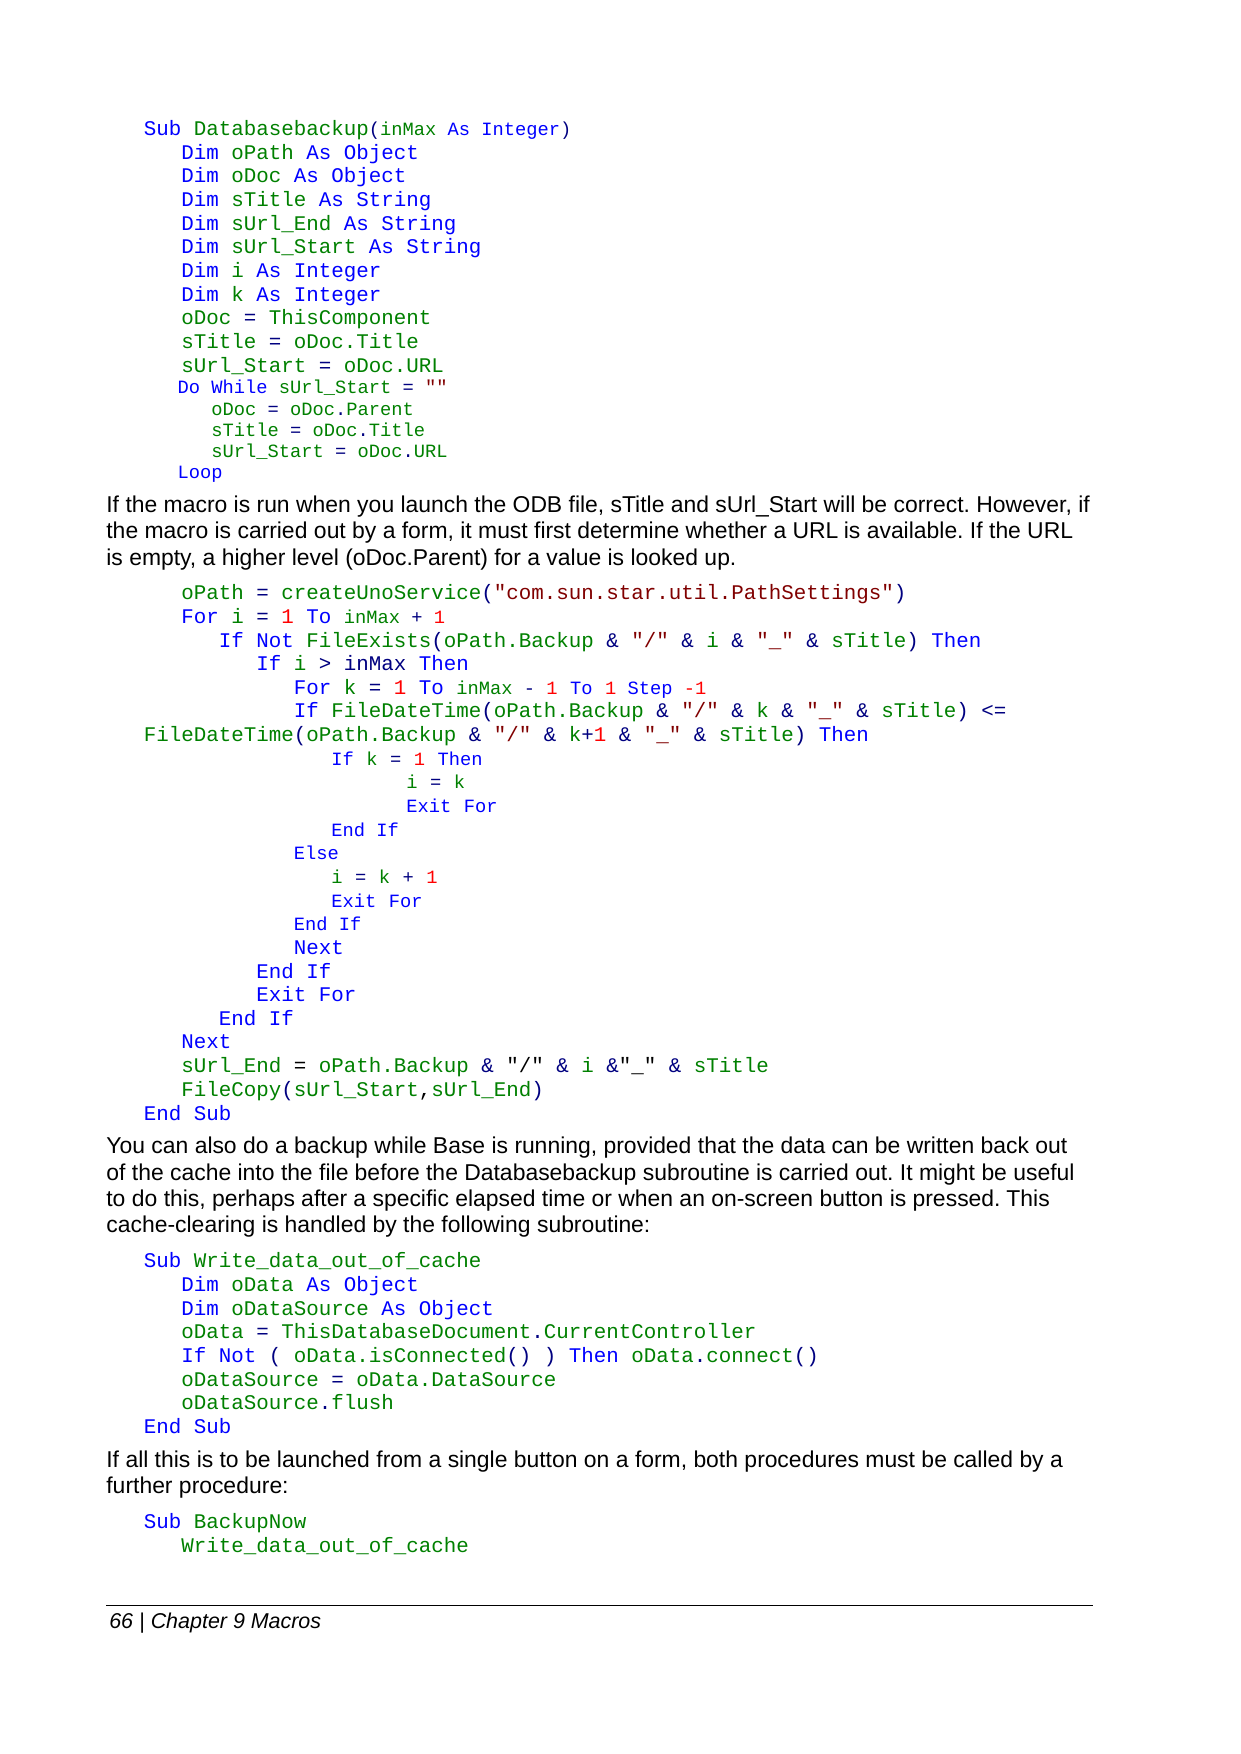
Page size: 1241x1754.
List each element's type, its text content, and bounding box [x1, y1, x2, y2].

text oPath = createUnoService("com.sun.star.util.PathSettings") [144, 582, 1093, 606]
text Do While sUrl_Start = "" [144, 378, 1093, 399]
text oDoc = ThisComponent [144, 307, 1093, 331]
text oData = ThisDatabaseDocument.CurrentController [144, 1321, 1093, 1345]
text FileCopy(sUrl_Start,sUrl_End) [144, 1079, 1093, 1102]
text For i = 1 To inMax + 1 [144, 606, 1093, 629]
text Dim i As Integer [144, 260, 1093, 284]
text i = k [144, 771, 1093, 795]
text If Not FileExists(oPath.Backup & "/" & i & "_" & sTitle) Then [144, 629, 1093, 653]
text If Not ( oData.isConnected() ) Then oData.connect() [144, 1345, 1093, 1368]
text Sub Databasebackup(inMax As Integer) [144, 118, 1093, 142]
text Dim sUrl_Start As String [144, 236, 1093, 260]
text i = k + 1 [144, 866, 1093, 890]
text Dim sTitle As String [144, 189, 1093, 213]
text oDataSource.flush [144, 1392, 1093, 1416]
text Exit For [144, 795, 1093, 819]
text Next [144, 1032, 1093, 1055]
text Exit For [144, 890, 1093, 913]
text Dim sUrl_End As String [144, 213, 1093, 236]
text sTitle = oDoc.Title [144, 331, 1093, 354]
text sTitle = oDoc.Title [144, 421, 1093, 442]
text For k = 1 To inMax - 1 To 1 Step -1 [144, 677, 1093, 701]
text If FileDateTime(oPath.Backup & "/" & k & "_" & sTitle) <= FileDateTime(oPath.Backup & "/" & k+1 & "_" & sTitle) Then [144, 701, 1093, 748]
text Dim oDataSource As Object [144, 1298, 1093, 1321]
text You can also do a backup while Base is running, provided that the data can be written back out of the cache into the file before the Databasebackup subroutine is carried out. It might be useful to do this, perhaps after a specific elapsed time or when an on-screen button is pressed. This cache-clearing is handled by the following subroutine: [106, 1132, 1093, 1238]
text Else [144, 842, 1093, 866]
text sUrl_Start = oDoc.URL [144, 442, 1093, 463]
text Write_data_out_of_cache [144, 1534, 1093, 1558]
text End If [144, 913, 1093, 937]
text If all this is to be launched from a single button on a form, both procedures must be called by a further procedure: [106, 1446, 1093, 1498]
text If the macro is run when you launch the ODB file, sTitle and sUrl_Start will be correct. However, if the macro is carried out by a form, it must first determine whether a URL is available. If the URL is empty, a higher level (oDoc.Parent) for a value is looked up. [106, 491, 1093, 570]
text End Sub [144, 1102, 1093, 1126]
text sUrl_Start = oDoc.URL [144, 354, 1093, 378]
text End If [144, 819, 1093, 842]
text sUrl_End = oPath.Backup & "/" & i &"_" & sTitle [144, 1055, 1093, 1079]
text Loop [144, 463, 1093, 484]
text Dim oPath As Object [144, 142, 1093, 165]
text oDoc = oDoc.Parent [144, 399, 1093, 421]
text Next [144, 937, 1093, 961]
text Exit For [144, 984, 1093, 1008]
text Sub Write_data_out_of_cache [144, 1250, 1093, 1274]
text If k = 1 Then [144, 748, 1093, 771]
text End Sub [144, 1416, 1093, 1439]
text End If [144, 961, 1093, 984]
text Dim oDoc As Object [144, 165, 1093, 189]
text Dim oData As Object [144, 1274, 1093, 1298]
text End If [144, 1008, 1093, 1032]
text If i > inMax Then [144, 653, 1093, 677]
text Dim k As Integer [144, 284, 1093, 307]
text oDataSource = oData.DataSource [144, 1368, 1093, 1392]
text Sub BackupNow [144, 1511, 1093, 1534]
